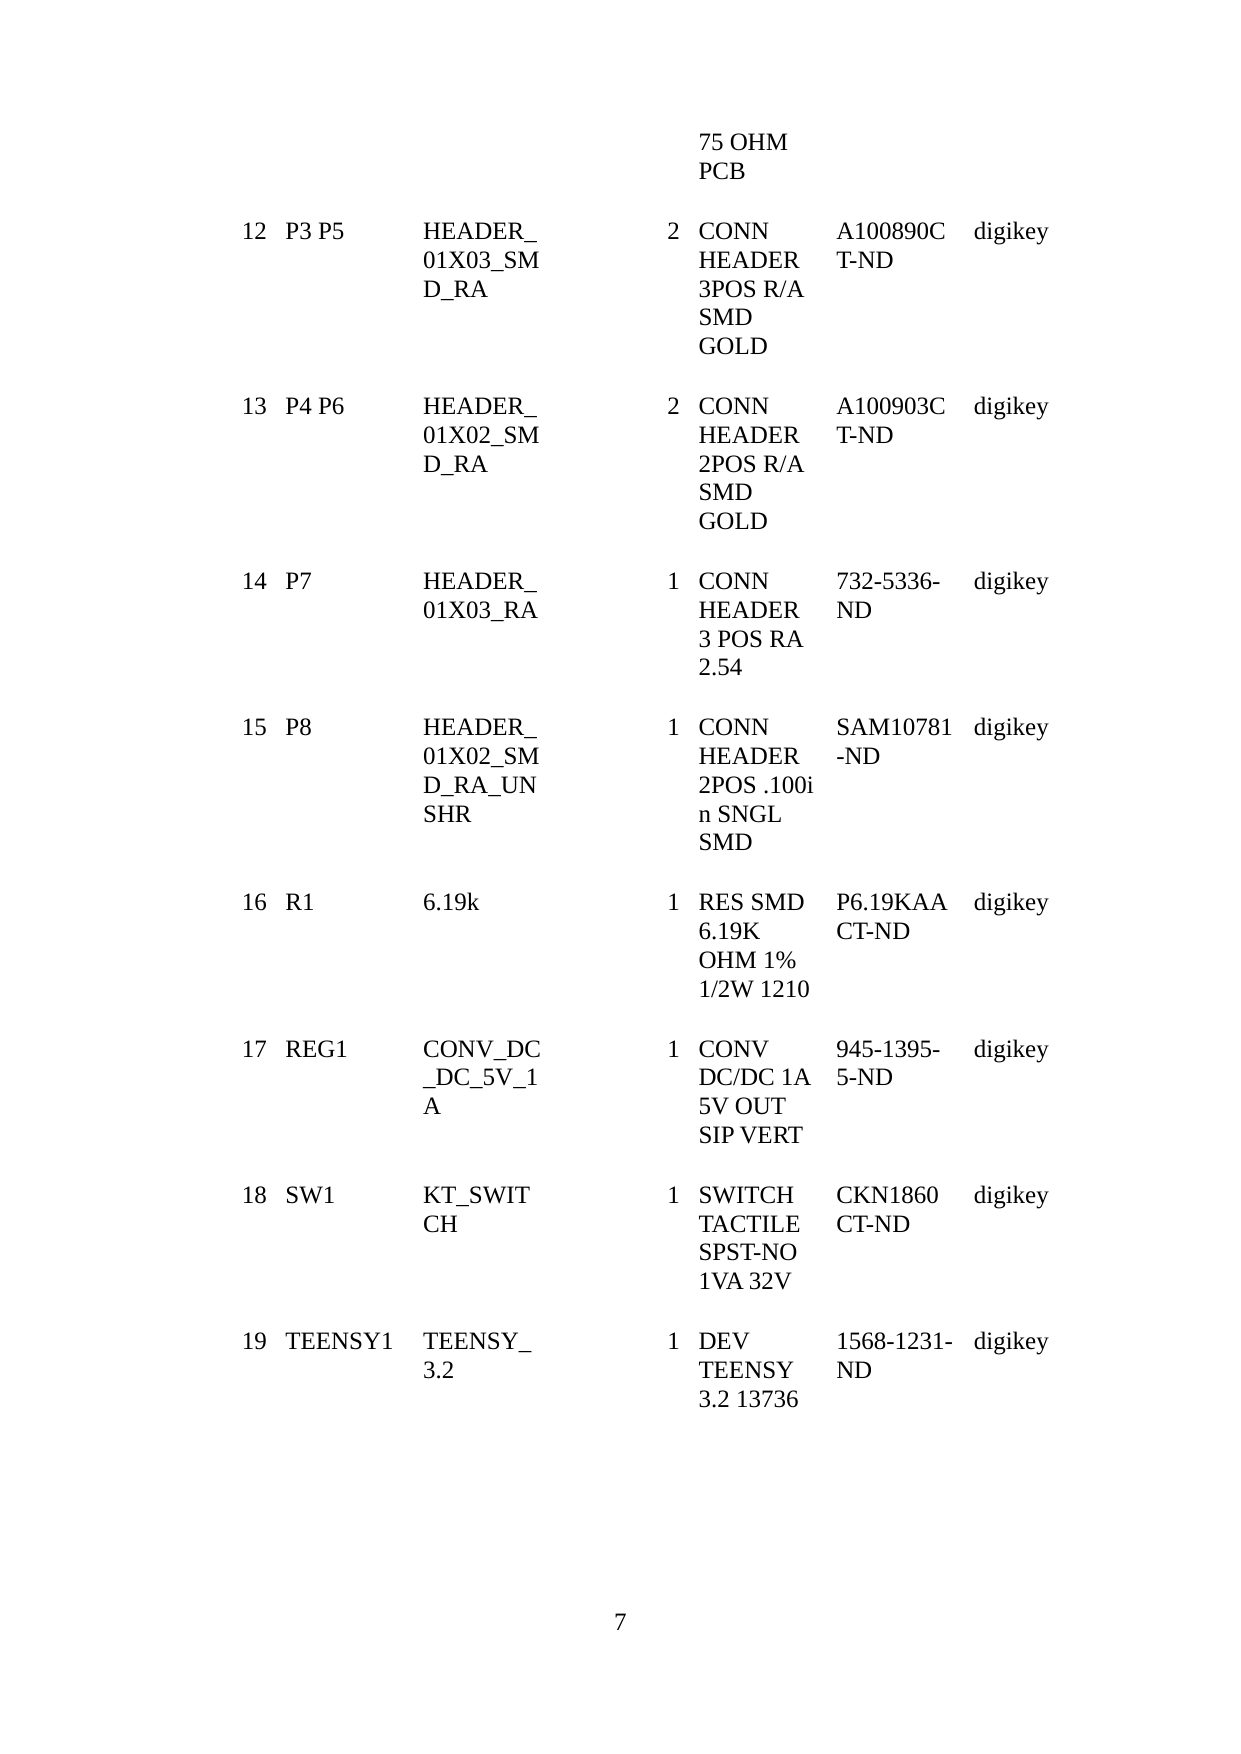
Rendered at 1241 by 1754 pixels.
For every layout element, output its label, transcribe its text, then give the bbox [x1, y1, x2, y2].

table_cell 945-1395-5-ND [827, 1024, 964, 1171]
table_cell P4 P6 [276, 382, 413, 557]
table_cell 1 [551, 1317, 689, 1434]
table_cell CONN HEADER 3POS R/A SMD GOLD [689, 207, 827, 382]
table_cell 15 [138, 703, 276, 878]
table_cell A100890CT-ND [827, 207, 964, 382]
table_cell digikey [964, 878, 1102, 1024]
table_cell SW1 [276, 1171, 413, 1317]
table_cell [551, 118, 689, 207]
table_cell 1 [551, 1171, 689, 1317]
table_cell REG1 [276, 1024, 413, 1171]
table_cell HEADER_01X03_RA [414, 557, 551, 703]
table_cell 18 [138, 1171, 276, 1317]
table_cell digikey [964, 1317, 1102, 1434]
table_cell CONV DC/DC 1A 5V OUT SIP VERT [689, 1024, 827, 1171]
table_cell [138, 118, 276, 207]
table_cell SAM10781-ND [827, 703, 964, 878]
table_cell digikey [964, 1171, 1102, 1317]
table_cell HEADER_01X02_SMD_RA [414, 382, 551, 557]
table_cell P8 [276, 703, 413, 878]
table_cell [414, 118, 551, 207]
table_cell [827, 118, 964, 207]
table_cell P6.19KAACT-ND [827, 878, 964, 1024]
table_cell SWITCH TACTILE SPST-NO 1VA 32V [689, 1171, 827, 1317]
table_cell 75 OHM PCB [689, 118, 827, 207]
table_cell A100903CT-ND [827, 382, 964, 557]
table_cell 1 [551, 878, 689, 1024]
table_cell [964, 118, 1102, 207]
table_cell [276, 118, 413, 207]
table_cell 1568-1231-ND [827, 1317, 964, 1434]
table_cell CONV_DC_DC_5V_1A [414, 1024, 551, 1171]
table_cell 2 [551, 382, 689, 557]
table_cell 17 [138, 1024, 276, 1171]
table_cell KT_SWITCH [414, 1171, 551, 1317]
table_cell DEV TEENSY 3.2 13736 [689, 1317, 827, 1434]
table_cell 6.19k [414, 878, 551, 1024]
table_cell 13 [138, 382, 276, 557]
table_cell P7 [276, 557, 413, 703]
table_cell digikey [964, 557, 1102, 703]
table_cell 14 [138, 557, 276, 703]
table_cell 732-5336-ND [827, 557, 964, 703]
table_cell 2 [551, 207, 689, 382]
table_cell CONN HEADER 2POS .100in SNGL SMD [689, 703, 827, 878]
table_cell 16 [138, 878, 276, 1024]
table_cell 19 [138, 1317, 276, 1434]
table_cell 1 [551, 557, 689, 703]
table_cell digikey [964, 382, 1102, 557]
table_cell digikey [964, 703, 1102, 878]
table_cell CONN HEADER 2POS R/A SMD GOLD [689, 382, 827, 557]
table_cell R1 [276, 878, 413, 1024]
table_cell 12 [138, 207, 276, 382]
table_cell TEENSY1 [276, 1317, 413, 1434]
table_cell digikey [964, 1024, 1102, 1171]
table_cell HEADER_01X03_SMD_RA [414, 207, 551, 382]
table_cell HEADER_01X02_SMD_RA_UNSHR [414, 703, 551, 878]
table_cell 1 [551, 1024, 689, 1171]
table_cell digikey [964, 207, 1102, 382]
table_cell CONN HEADER 3 POS RA 2.54 [689, 557, 827, 703]
table_cell 1 [551, 703, 689, 878]
table_cell P3 P5 [276, 207, 413, 382]
table_cell TEENSY_3.2 [414, 1317, 551, 1434]
table_cell CKN1860CT-ND [827, 1171, 964, 1317]
table_cell RES SMD 6.19K OHM 1% 1/2W 1210 [689, 878, 827, 1024]
